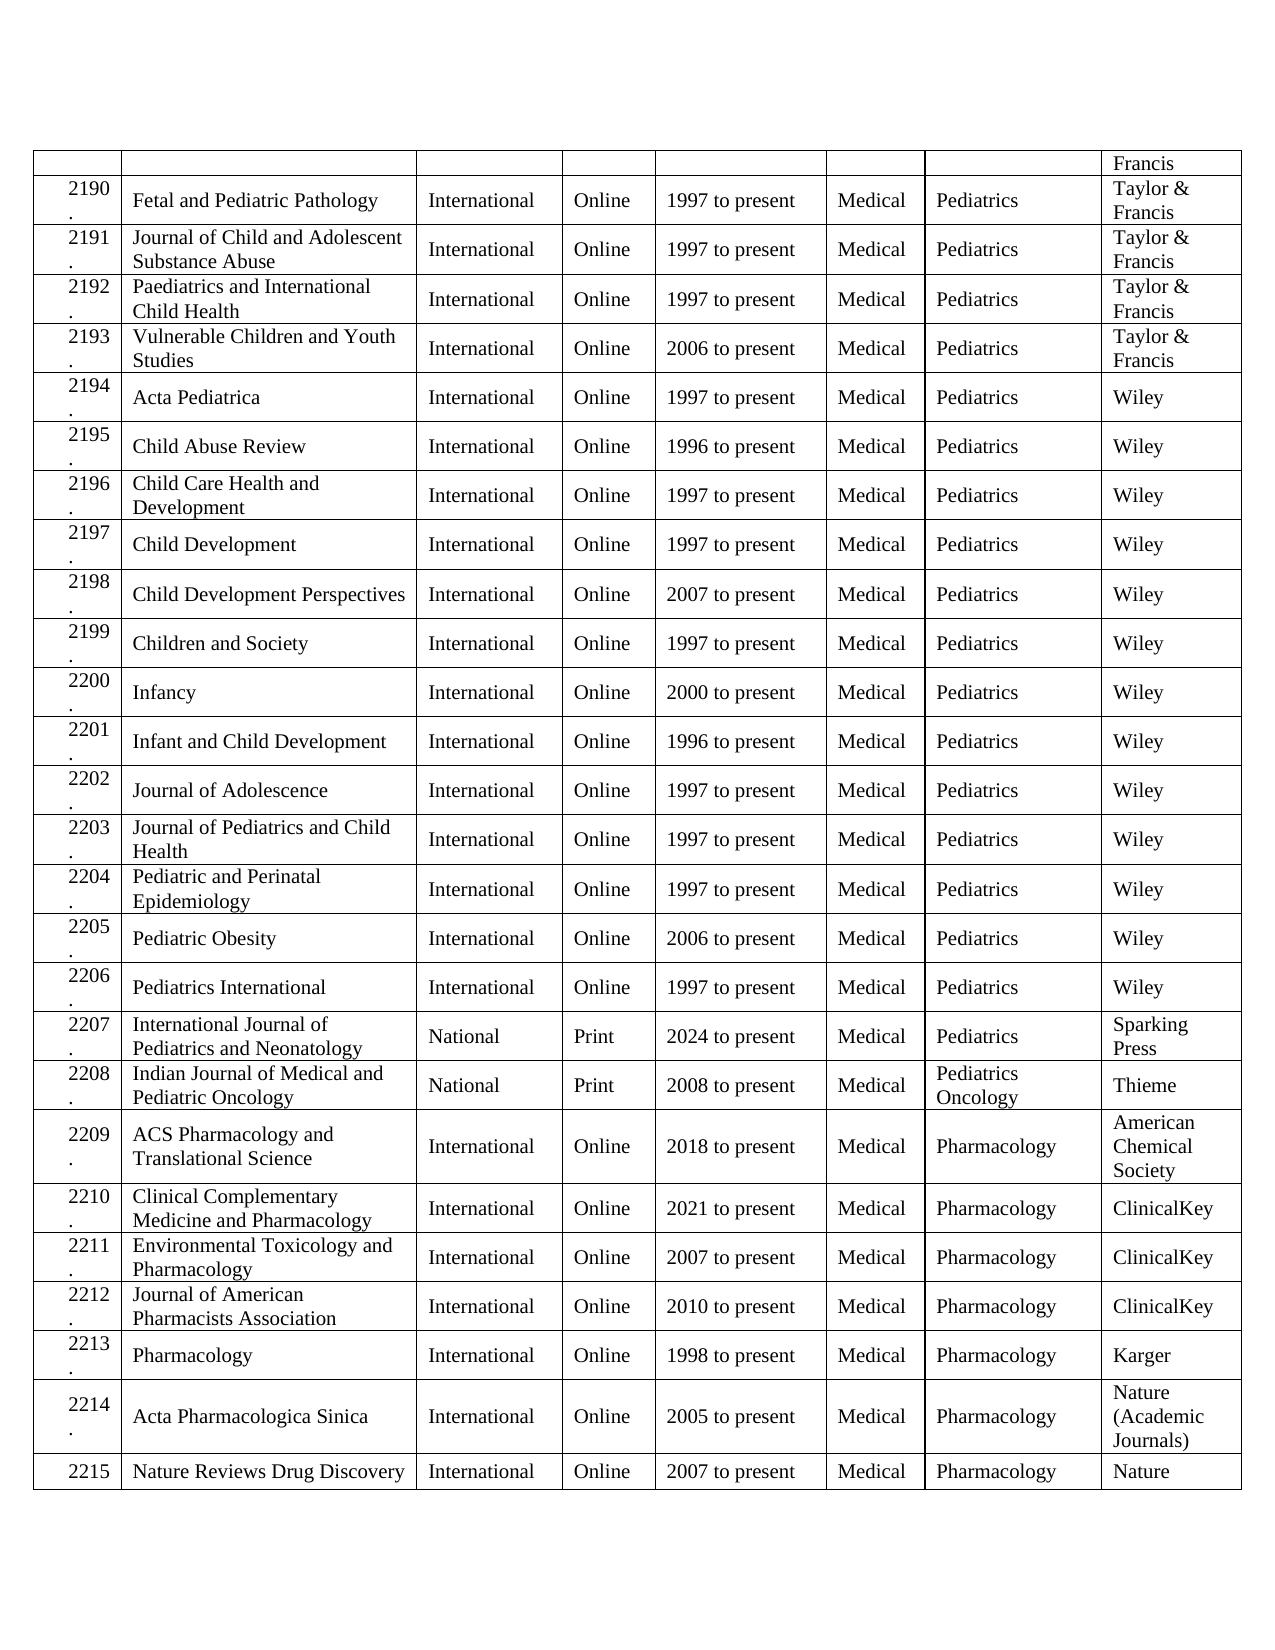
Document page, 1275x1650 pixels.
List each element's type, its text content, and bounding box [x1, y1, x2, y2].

table_cell Infant and Child Development [122, 717, 416, 765]
table_cell [34, 225, 121, 273]
table_cell Acta Pediatrica [122, 373, 416, 421]
table_cell International Journal of Pediatrics and Neonatology [122, 1012, 416, 1060]
table_cell International [417, 422, 562, 470]
table_cell [417, 151, 562, 175]
table_cell Sparking Press [1102, 1012, 1241, 1060]
table_cell Taylor & Francis [1102, 275, 1241, 323]
table_cell Online [563, 914, 655, 962]
table_cell 2008 to present [656, 1061, 826, 1109]
table_cell ClinicalKey [1102, 1282, 1241, 1330]
table_cell Medical [827, 471, 924, 519]
table_cell Child Abuse Review [122, 422, 416, 470]
table_cell ACS Pharmacology and Translational Science [122, 1110, 416, 1182]
table_cell Child Development [122, 520, 416, 568]
table_cell Online [563, 1233, 655, 1281]
table_cell Medical [827, 1110, 924, 1182]
table_cell Online [563, 717, 655, 765]
table_cell Medical [827, 766, 924, 814]
table_cell International [417, 619, 562, 667]
table_cell Medical [827, 1454, 924, 1489]
table_cell [122, 151, 416, 175]
table_cell [34, 815, 121, 863]
table_cell Pediatrics [926, 176, 1101, 224]
table_cell 2024 to present [656, 1012, 826, 1060]
table_cell Wiley [1102, 422, 1241, 470]
table_cell [656, 151, 826, 175]
table_cell [34, 1380, 121, 1452]
table_cell Pharmacology [926, 1233, 1101, 1281]
table_cell International [417, 717, 562, 765]
table_cell Medical [827, 668, 924, 716]
table_cell Wiley [1102, 520, 1241, 568]
table_cell Pediatrics [926, 275, 1101, 323]
table_cell Medical [827, 1282, 924, 1330]
table_cell Nature (Academic Journals) [1102, 1380, 1241, 1452]
table_cell [34, 865, 121, 913]
table_cell Online [563, 1380, 655, 1452]
table_cell Wiley [1102, 914, 1241, 962]
table_cell International [417, 668, 562, 716]
table_cell Pediatrics [926, 963, 1101, 1011]
table_cell Pediatric and Perinatal Epidemiology [122, 865, 416, 913]
table_cell Online [563, 176, 655, 224]
table_cell [34, 1233, 121, 1281]
table_cell International [417, 520, 562, 568]
table_cell International [417, 1454, 562, 1489]
table_cell Online [563, 619, 655, 667]
table_cell Medical [827, 225, 924, 273]
table_cell Taylor & Francis [1102, 176, 1241, 224]
table_cell 1997 to present [656, 865, 826, 913]
table_cell 1997 to present [656, 619, 826, 667]
table_cell Medical [827, 619, 924, 667]
table_cell International [417, 914, 562, 962]
table_cell [34, 151, 121, 175]
table_cell Online [563, 1454, 655, 1489]
table_cell Online [563, 471, 655, 519]
table_cell 1997 to present [656, 176, 826, 224]
table_cell 2006 to present [656, 324, 826, 372]
table_cell Online [563, 1110, 655, 1182]
table_cell Pediatrics [926, 717, 1101, 765]
table_cell Pediatrics [926, 373, 1101, 421]
table_cell [34, 963, 121, 1011]
table_cell Wiley [1102, 471, 1241, 519]
table_cell [34, 1454, 121, 1489]
table_cell Nature [1102, 1454, 1241, 1489]
table_cell [34, 471, 121, 519]
table_cell [34, 324, 121, 372]
table_cell [34, 717, 121, 765]
table_cell Online [563, 815, 655, 863]
table_cell International [417, 275, 562, 323]
table_cell Online [563, 1282, 655, 1330]
table_cell ClinicalKey [1102, 1233, 1241, 1281]
table_cell 2018 to present [656, 1110, 826, 1182]
table_cell Pharmacology [926, 1454, 1101, 1489]
table_cell Medical [827, 815, 924, 863]
table_cell [34, 520, 121, 568]
table_cell [34, 422, 121, 470]
table_cell Medical [827, 1184, 924, 1232]
table_cell Pharmacology [926, 1184, 1101, 1232]
table_cell Pediatrics [926, 1012, 1101, 1060]
table_cell ClinicalKey [1102, 1184, 1241, 1232]
table_cell 2007 to present [656, 570, 826, 618]
table_cell [34, 619, 121, 667]
table_cell Indian Journal of Medical and Pediatric Oncology [122, 1061, 416, 1109]
table_cell Print [563, 1061, 655, 1109]
table_cell International [417, 1282, 562, 1330]
table_cell Medical [827, 275, 924, 323]
table_cell Child Development Perspectives [122, 570, 416, 618]
table_cell International [417, 1331, 562, 1379]
table_cell 1996 to present [656, 717, 826, 765]
table_cell Journal of Adolescence [122, 766, 416, 814]
table_cell Medical [827, 963, 924, 1011]
table_cell Infancy [122, 668, 416, 716]
table_cell [827, 151, 924, 175]
table_cell 1997 to present [656, 963, 826, 1011]
table_cell National [417, 1061, 562, 1109]
table_cell 1997 to present [656, 373, 826, 421]
table_cell Online [563, 963, 655, 1011]
table_cell [34, 1282, 121, 1330]
table_cell Paediatrics and International Child Health [122, 275, 416, 323]
table_cell Medical [827, 865, 924, 913]
table_cell 1997 to present [656, 766, 826, 814]
table_cell Children and Society [122, 619, 416, 667]
table_cell Pediatrics [926, 766, 1101, 814]
table_cell International [417, 1380, 562, 1452]
table_cell [34, 570, 121, 618]
table_cell Medical [827, 1331, 924, 1379]
table_cell Pharmacology [926, 1331, 1101, 1379]
table_cell Clinical Complementary Medicine and Pharmacology [122, 1184, 416, 1232]
table_cell Taylor & Francis [1102, 324, 1241, 372]
table_cell International [417, 373, 562, 421]
table_cell International [417, 963, 562, 1011]
table_cell Medical [827, 717, 924, 765]
table_cell Wiley [1102, 373, 1241, 421]
table_cell Medical [827, 1233, 924, 1281]
table_cell [34, 176, 121, 224]
table_cell Medical [827, 1012, 924, 1060]
table_cell Acta Pharmacologica Sinica [122, 1380, 416, 1452]
table_cell Pediatrics [926, 914, 1101, 962]
table_cell Pharmacology [122, 1331, 416, 1379]
table_cell Online [563, 422, 655, 470]
table_cell [34, 914, 121, 962]
table_cell [563, 151, 655, 175]
table_cell Journal of Child and Adolescent Substance Abuse [122, 225, 416, 273]
table_cell [34, 668, 121, 716]
table_cell Karger [1102, 1331, 1241, 1379]
table_cell Medical [827, 570, 924, 618]
table_cell [34, 1061, 121, 1109]
table_cell Wiley [1102, 668, 1241, 716]
table_cell Pharmacology [926, 1110, 1101, 1182]
table_cell 1997 to present [656, 225, 826, 273]
table_cell National [417, 1012, 562, 1060]
table_cell 2007 to present [656, 1233, 826, 1281]
table_cell Online [563, 373, 655, 421]
table_cell Medical [827, 520, 924, 568]
table_cell Pediatrics [926, 815, 1101, 863]
table_cell Child Care Health and Development [122, 471, 416, 519]
table_cell Pediatrics [926, 865, 1101, 913]
table_cell Francis [1102, 151, 1241, 175]
table_cell [34, 1110, 121, 1182]
table_cell International [417, 324, 562, 372]
table_cell [34, 1012, 121, 1060]
table_cell Print [563, 1012, 655, 1060]
table_cell Medical [827, 324, 924, 372]
table_cell Pediatrics [926, 570, 1101, 618]
table_cell Wiley [1102, 815, 1241, 863]
table_cell Thieme [1102, 1061, 1241, 1109]
table_cell Medical [827, 422, 924, 470]
table_cell International [417, 1184, 562, 1232]
table_cell 2000 to present [656, 668, 826, 716]
table_cell Pediatric Obesity [122, 914, 416, 962]
table_cell Online [563, 570, 655, 618]
table_cell Online [563, 865, 655, 913]
table_cell Wiley [1102, 766, 1241, 814]
table_cell Wiley [1102, 865, 1241, 913]
table_cell [34, 1331, 121, 1379]
table_cell Wiley [1102, 963, 1241, 1011]
table_cell International [417, 865, 562, 913]
table_cell 2007 to present [656, 1454, 826, 1489]
table_cell Medical [827, 914, 924, 962]
table_cell 1997 to present [656, 275, 826, 323]
table_cell 1998 to present [656, 1331, 826, 1379]
table_cell International [417, 766, 562, 814]
table_cell [926, 151, 1101, 175]
table_cell Wiley [1102, 717, 1241, 765]
table_cell Pediatrics International [122, 963, 416, 1011]
table_cell International [417, 570, 562, 618]
table_cell Medical [827, 1061, 924, 1109]
table_cell Pediatrics [926, 619, 1101, 667]
table_cell Pediatrics [926, 324, 1101, 372]
table_cell Online [563, 766, 655, 814]
table_cell Journal of American Pharmacists Association [122, 1282, 416, 1330]
table_cell 1997 to present [656, 520, 826, 568]
table_cell International [417, 1110, 562, 1182]
table_cell Pediatrics [926, 471, 1101, 519]
table_cell Medical [827, 1380, 924, 1452]
table_cell Fetal and Pediatric Pathology [122, 176, 416, 224]
table_cell Pharmacology [926, 1282, 1101, 1330]
table_cell 2010 to present [656, 1282, 826, 1330]
table_cell Medical [827, 176, 924, 224]
table_cell Nature Reviews Drug Discovery [122, 1454, 416, 1489]
table_cell American Chemical Society [1102, 1110, 1241, 1182]
table_cell 2005 to present [656, 1380, 826, 1452]
table_cell Pharmacology [926, 1380, 1101, 1452]
table_cell International [417, 225, 562, 273]
table_cell Online [563, 1331, 655, 1379]
table_cell Online [563, 275, 655, 323]
table_cell 2006 to present [656, 914, 826, 962]
table_cell [34, 766, 121, 814]
table_cell Taylor & Francis [1102, 225, 1241, 273]
table_cell [34, 373, 121, 421]
table_cell 1997 to present [656, 815, 826, 863]
table_cell [34, 275, 121, 323]
table_cell Pediatrics [926, 520, 1101, 568]
table_cell Environmental Toxicology and Pharmacology [122, 1233, 416, 1281]
table_cell Wiley [1102, 570, 1241, 618]
table_cell Pediatrics Oncology [926, 1061, 1101, 1109]
table_cell Journal of Pediatrics and Child Health [122, 815, 416, 863]
table_cell Online [563, 668, 655, 716]
table_cell International [417, 471, 562, 519]
table_cell 1996 to present [656, 422, 826, 470]
table_cell International [417, 1233, 562, 1281]
table_cell Online [563, 324, 655, 372]
table_cell [34, 1184, 121, 1232]
table_cell Online [563, 520, 655, 568]
table_cell International [417, 176, 562, 224]
table_cell 1997 to present [656, 471, 826, 519]
table_cell Online [563, 225, 655, 273]
table_cell 2021 to present [656, 1184, 826, 1232]
table_cell International [417, 815, 562, 863]
table_cell Vulnerable Children and Youth Studies [122, 324, 416, 372]
table_cell Pediatrics [926, 668, 1101, 716]
table_cell Medical [827, 373, 924, 421]
table_cell Online [563, 1184, 655, 1232]
table_cell Pediatrics [926, 422, 1101, 470]
table_cell Pediatrics [926, 225, 1101, 273]
table_cell Wiley [1102, 619, 1241, 667]
